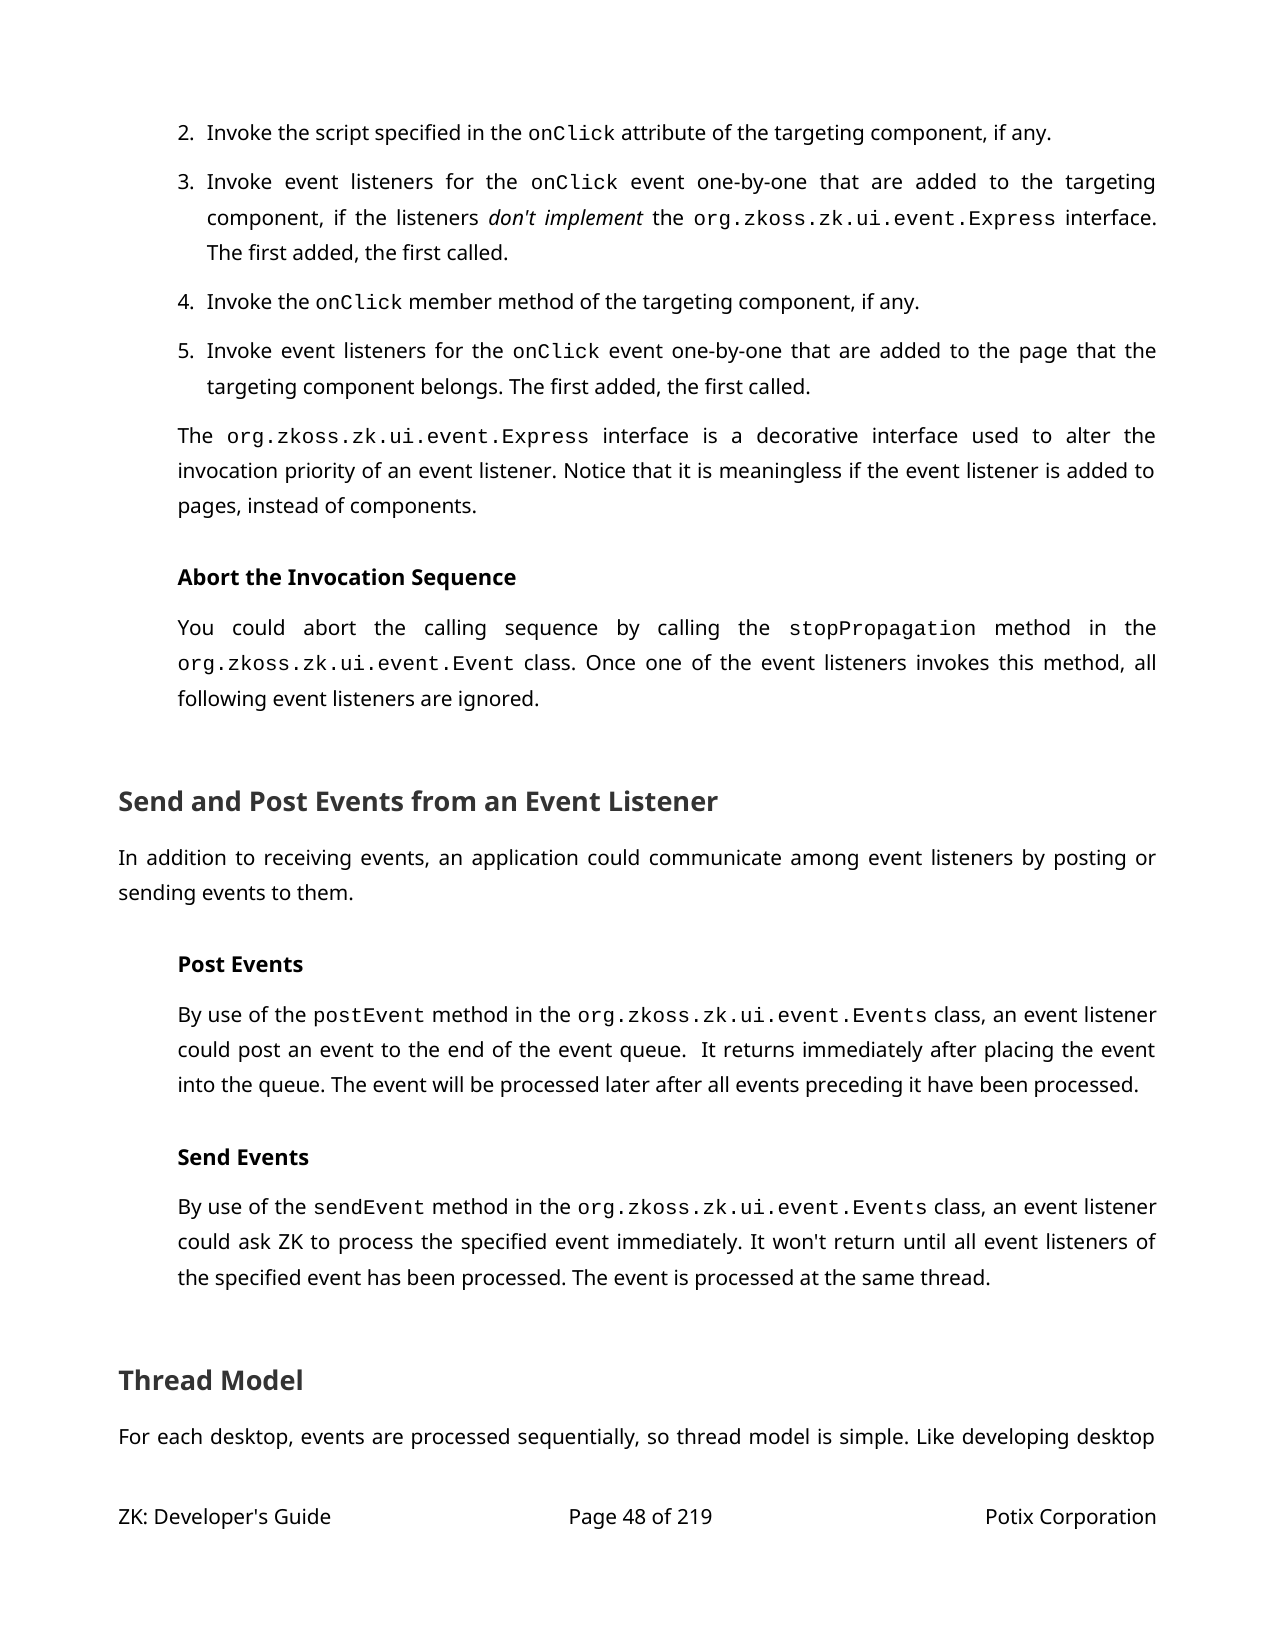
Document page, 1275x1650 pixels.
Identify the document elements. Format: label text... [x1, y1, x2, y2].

text The org.zkoss.zk.ui.event.Express interface is a decorative interface used to alter the invocation priority of an event listener. Notice that it is meaningless if the event listener is added to pages, instead of components. [177, 421, 1157, 520]
text In addition to receiving events, an application could communicate among event listeners by posting or sending events to them. [118, 843, 1157, 907]
text By use of the sendEvent method in the org.zkoss.zk.ui.event.Events class, an event listener could ask ZK to process the specified event immediately. It won't return until all event listeners of the specified event has been processed. The event is processed at the same thread. [177, 1192, 1157, 1291]
text For each desktop, events are processed sequentially, so thread model is simple. Like developing desktop [118, 1422, 1157, 1450]
subtitle Send Events [177, 1141, 1157, 1171]
subtitle Abort the Invocation Sequence [177, 562, 1157, 592]
list Invoke event listeners for the onClick event one-by-one that are added to the targeting component, if the listeners don't implement the org.zkoss.zk.ui.event.Express interface. The first added, the first called. [177, 167, 1157, 267]
subtitle Post Events [177, 949, 1157, 979]
list Invoke the script specified in the onClick attribute of the targeting component, if any. [177, 118, 1157, 147]
text By use of the postEvent method in the org.zkoss.zk.ui.event.Events class, an event listener could post an event to the end of the event queue. It returns immediately after placing the event into the queue. The event will be processed later after all events preceding it have been processed. [177, 1000, 1157, 1099]
subtitle Thread Model [118, 1362, 1157, 1398]
list Invoke event listeners for the onClick event one-by-one that are added to the page that the targeting component belongs. The first added, the first called. [177, 336, 1157, 400]
text You could abort the calling sequence by calling the stopPropagation method in the org.zkoss.zk.ui.event.Event class. Once one of the event listeners invokes this method, all following event listeners are ignored. [177, 613, 1157, 712]
subtitle Send and Post Events from an Event Listener [118, 783, 1157, 820]
list Invoke the onClick member method of the targeting component, if any. [177, 287, 1157, 316]
